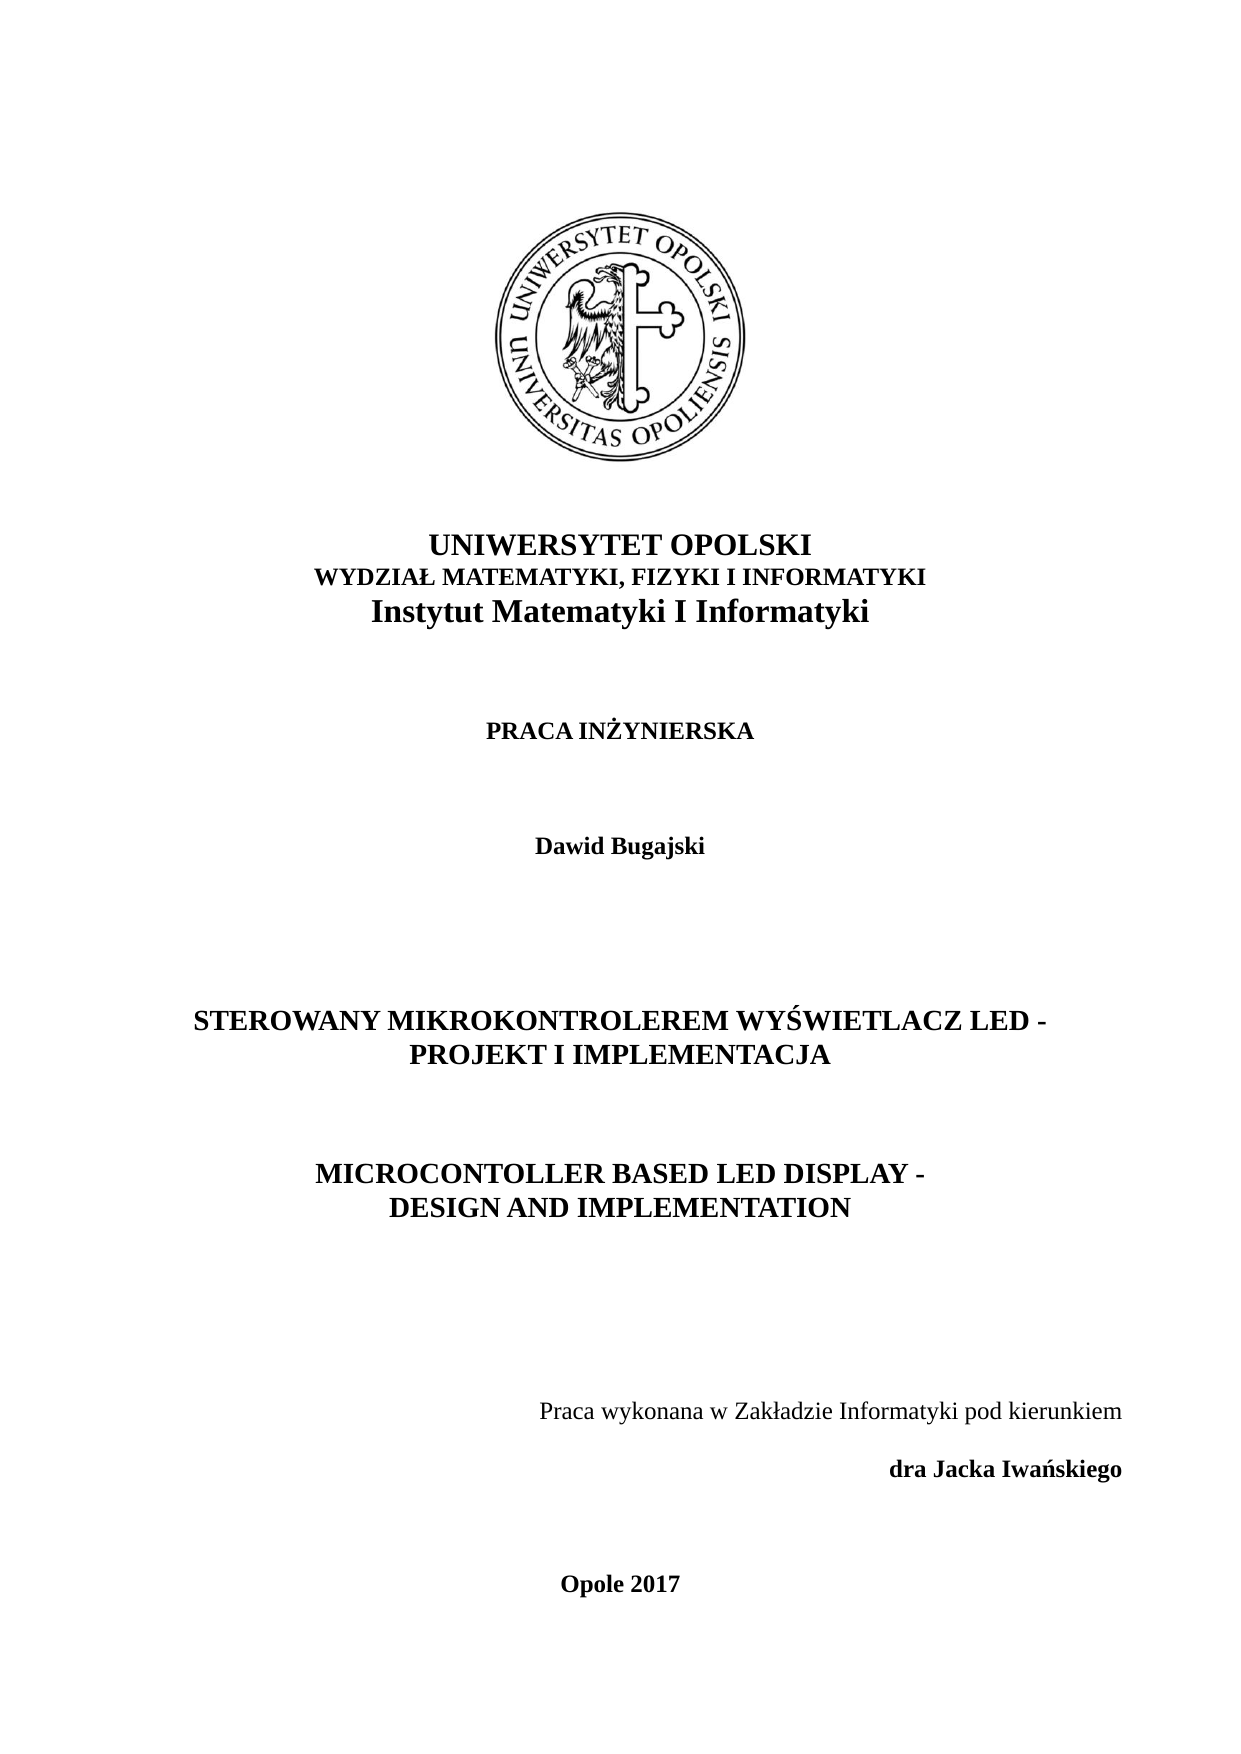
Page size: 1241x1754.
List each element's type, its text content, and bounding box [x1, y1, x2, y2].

text PRACA INŻYNIERSKA [118, 716, 1122, 744]
picture [487, 204, 753, 469]
text STEROWANY MIKROKONTROLEREM WYŚWIETLACZ LED - [118, 1003, 1122, 1037]
text dra Jacka Iwańskiego [118, 1454, 1122, 1482]
text MICROCONTOLLER BASED LED DISPLAY - [118, 1157, 1122, 1190]
text Praca wykonana w Zakładzie Informatyki pod kierunkiem [118, 1396, 1122, 1425]
text Dawid Bugajski [118, 831, 1122, 859]
text UNIWERSYTET OPOLSKI [118, 526, 1122, 562]
text WYDZIAŁ MATEMATYKI, FIZYKI I INFORMATYKI­ [118, 562, 1122, 591]
text PROJEKT I IMPLEMENTACJA [118, 1037, 1122, 1070]
text Opole 2017 [118, 1569, 1122, 1597]
text Instytut Matematyki I Informatyki [118, 591, 1122, 629]
text DESIGN AND IMPLEMENTATION [118, 1190, 1122, 1224]
